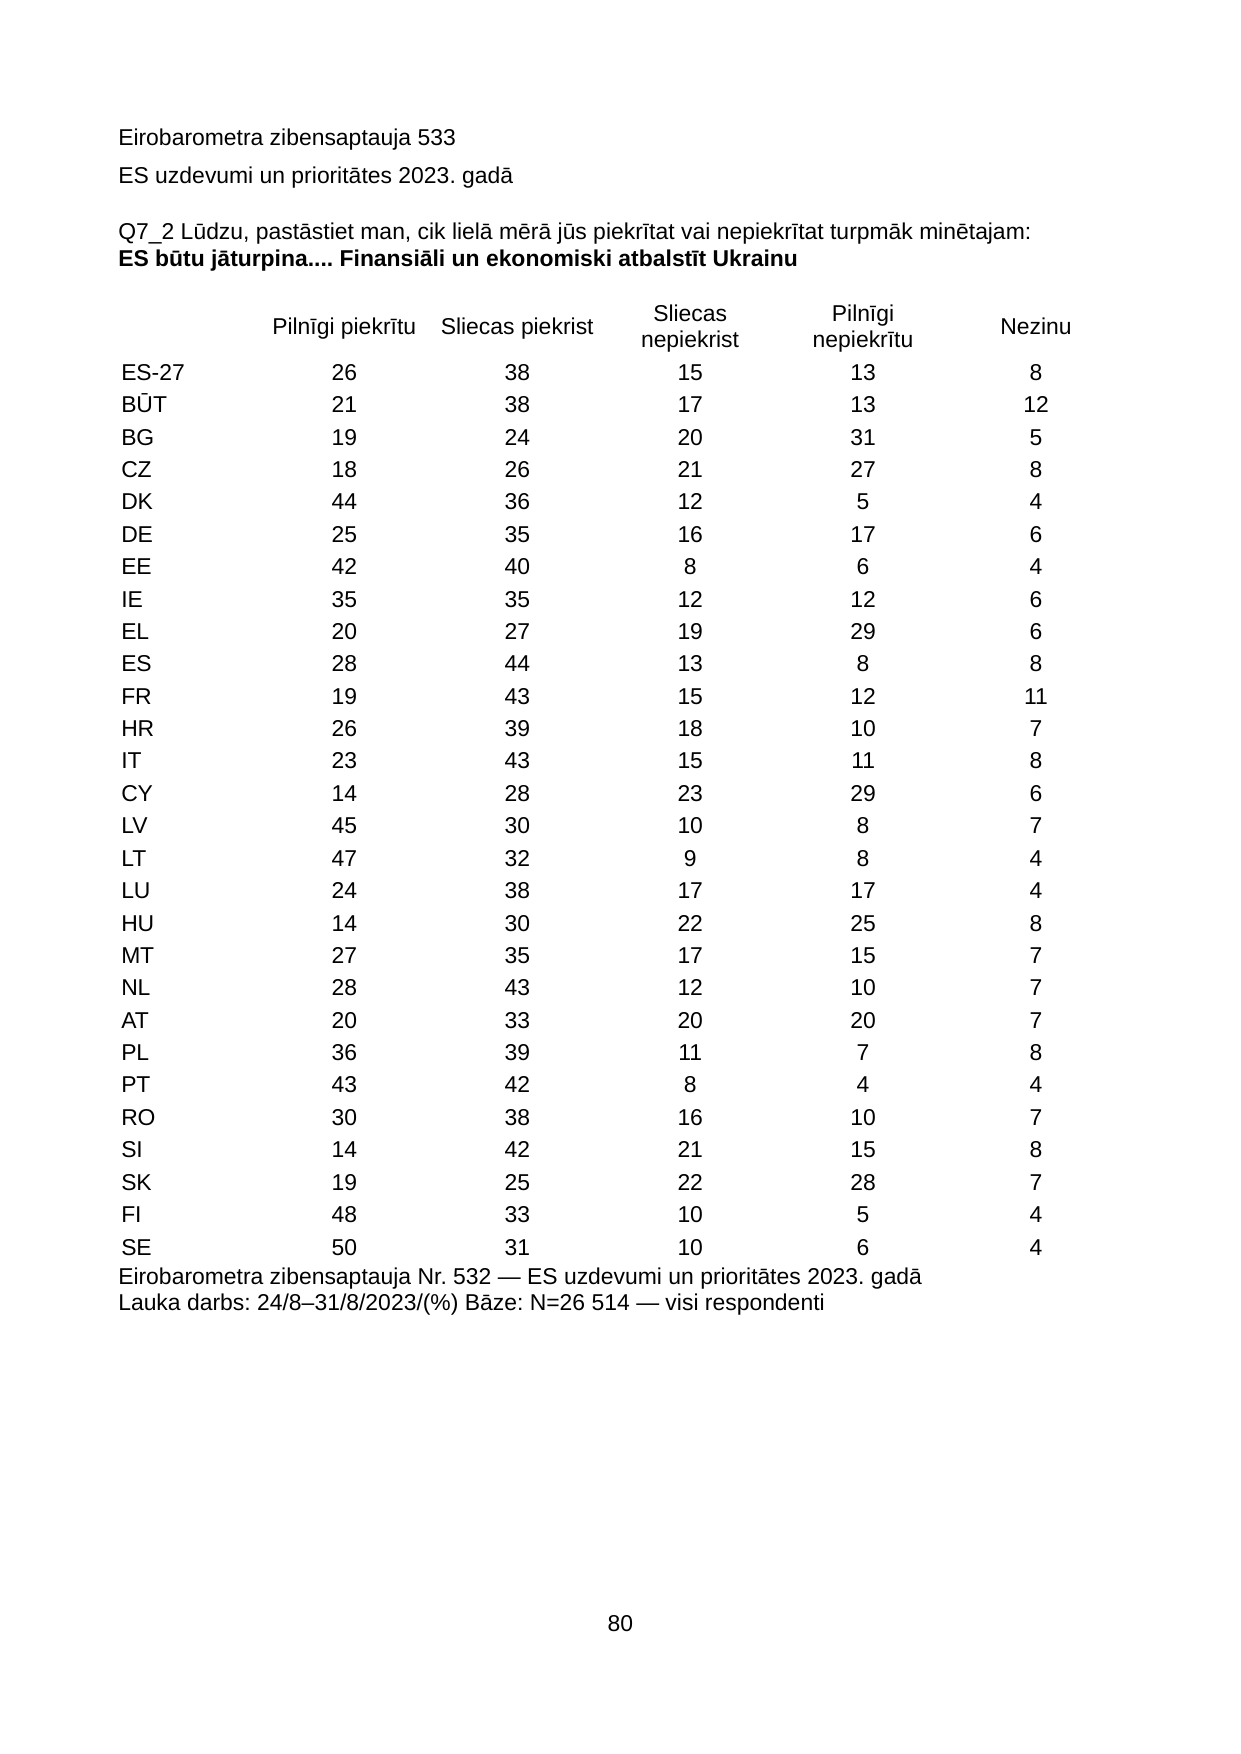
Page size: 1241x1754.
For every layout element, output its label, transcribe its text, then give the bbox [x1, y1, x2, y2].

table_cell 14 [258, 1133, 431, 1166]
table_cell RO [118, 1101, 258, 1133]
text Eirobarometra zibensaptauja Nr. 532 — ES uzdevumi un prioritātes 2023. gadā [118, 1263, 1122, 1289]
table_cell 15 [776, 939, 949, 971]
table_cell 35 [431, 518, 603, 550]
table_cell 25 [258, 518, 431, 550]
table_cell 5 [776, 1198, 949, 1230]
table_cell 7 [949, 809, 1122, 842]
table_cell 27 [258, 939, 431, 971]
table_cell 28 [776, 1166, 949, 1198]
table_cell 13 [776, 388, 949, 421]
table_cell 28 [258, 647, 431, 680]
table_cell 10 [776, 1101, 949, 1133]
table_cell 6 [949, 777, 1122, 809]
table_cell 39 [431, 712, 603, 744]
table_cell MT [118, 939, 258, 971]
table_cell BŪT [118, 388, 258, 421]
table_header Pilnīgi nepiekrītu [776, 297, 949, 356]
table_cell 13 [604, 647, 776, 680]
table_cell 38 [431, 388, 603, 421]
table_cell 26 [431, 453, 603, 485]
table_header [118, 297, 258, 356]
table_cell 21 [258, 388, 431, 421]
table_cell 32 [431, 842, 603, 874]
table_cell 43 [431, 745, 603, 777]
table_cell 38 [431, 356, 603, 388]
table_cell 20 [776, 1004, 949, 1036]
table_cell 17 [776, 874, 949, 906]
table_cell 35 [431, 939, 603, 971]
table_header Nezinu [949, 297, 1122, 356]
table_cell 18 [604, 712, 776, 744]
table_cell 12 [949, 388, 1122, 421]
table_cell 36 [431, 485, 603, 518]
table_cell 23 [604, 777, 776, 809]
table_cell DK [118, 485, 258, 518]
table_cell 38 [431, 874, 603, 906]
table_cell HR [118, 712, 258, 744]
table_cell 15 [604, 680, 776, 712]
table_cell NL [118, 971, 258, 1004]
table_cell 7 [949, 712, 1122, 744]
table_cell 15 [604, 745, 776, 777]
table_cell CY [118, 777, 258, 809]
table_cell EL [118, 615, 258, 647]
table_cell 22 [604, 1166, 776, 1198]
table_cell 18 [258, 453, 431, 485]
text Q7_2 Lūdzu, pastāstiet man, cik lielā mērā jūs piekrītat vai nepiekrītat turpmāk minētajam: [118, 218, 1122, 244]
table_cell 6 [949, 615, 1122, 647]
table_cell 17 [604, 874, 776, 906]
table_cell 10 [604, 1198, 776, 1230]
table_cell 20 [604, 421, 776, 453]
table_cell 10 [604, 1230, 776, 1263]
table_cell 10 [776, 712, 949, 744]
table_cell FI [118, 1198, 258, 1230]
table_cell 9 [604, 842, 776, 874]
table_cell 42 [258, 550, 431, 582]
table_cell 24 [431, 421, 603, 453]
table_cell IT [118, 745, 258, 777]
table_cell 28 [431, 777, 603, 809]
table_cell 8 [949, 906, 1122, 939]
table_cell 27 [776, 453, 949, 485]
table_cell 6 [949, 518, 1122, 550]
table_cell SE [118, 1230, 258, 1263]
table_cell 19 [258, 421, 431, 453]
table_cell 4 [949, 842, 1122, 874]
table_cell 12 [776, 583, 949, 615]
table_cell LT [118, 842, 258, 874]
table_cell 45 [258, 809, 431, 842]
table_cell 12 [604, 583, 776, 615]
table_cell 8 [949, 1036, 1122, 1068]
table_cell 26 [258, 356, 431, 388]
table_cell HU [118, 906, 258, 939]
table_cell ES-27 [118, 356, 258, 388]
table_cell 4 [949, 550, 1122, 582]
table_cell 17 [604, 939, 776, 971]
table_cell 6 [776, 1230, 949, 1263]
table_cell 48 [258, 1198, 431, 1230]
table_cell 20 [604, 1004, 776, 1036]
table_cell EE [118, 550, 258, 582]
table_cell DE [118, 518, 258, 550]
table_cell 21 [604, 453, 776, 485]
table_cell 19 [258, 1166, 431, 1198]
table_cell 12 [604, 971, 776, 1004]
table_cell BG [118, 421, 258, 453]
table_cell 15 [604, 356, 776, 388]
table_cell 33 [431, 1004, 603, 1036]
table_cell 43 [431, 971, 603, 1004]
table_cell 8 [776, 809, 949, 842]
table_cell LU [118, 874, 258, 906]
table_cell 4 [949, 1198, 1122, 1230]
table_cell 4 [949, 485, 1122, 518]
table_cell 17 [776, 518, 949, 550]
table_cell 4 [949, 1069, 1122, 1101]
table_cell 30 [258, 1101, 431, 1133]
table_cell 7 [949, 1101, 1122, 1133]
table_cell 16 [604, 518, 776, 550]
table_cell 12 [776, 680, 949, 712]
table_cell 43 [258, 1069, 431, 1101]
table_cell 35 [258, 583, 431, 615]
table_cell SI [118, 1133, 258, 1166]
table_cell 7 [949, 1004, 1122, 1036]
table_cell 42 [431, 1133, 603, 1166]
table_cell 8 [604, 550, 776, 582]
table_cell 20 [258, 615, 431, 647]
table_cell 33 [431, 1198, 603, 1230]
table_cell 20 [258, 1004, 431, 1036]
table_cell ES [118, 647, 258, 680]
table_cell 15 [776, 1133, 949, 1166]
text ES būtu jāturpina.... Finansiāli un ekonomiski atbalstīt Ukrainu [118, 244, 1122, 271]
table_header Pilnīgi piekrītu [258, 297, 431, 356]
table_cell 39 [431, 1036, 603, 1068]
table_cell 35 [431, 583, 603, 615]
table_cell 8 [776, 647, 949, 680]
table_cell 29 [776, 777, 949, 809]
table_cell 25 [776, 906, 949, 939]
table_cell 7 [949, 1166, 1122, 1198]
table_cell 23 [258, 745, 431, 777]
table_cell 44 [258, 485, 431, 518]
table_cell 5 [949, 421, 1122, 453]
table_cell 7 [776, 1036, 949, 1068]
table_cell 25 [431, 1166, 603, 1198]
table_cell PT [118, 1069, 258, 1101]
table_cell 6 [949, 583, 1122, 615]
table_cell 31 [431, 1230, 603, 1263]
table_cell 4 [776, 1069, 949, 1101]
table_cell 10 [776, 971, 949, 1004]
table_cell PL [118, 1036, 258, 1068]
table_cell 30 [431, 809, 603, 842]
table_cell 11 [949, 680, 1122, 712]
table_cell AT [118, 1004, 258, 1036]
table_cell 12 [604, 485, 776, 518]
table_cell FR [118, 680, 258, 712]
table_header Sliecas piekrist [431, 297, 603, 356]
table_cell 42 [431, 1069, 603, 1101]
table_cell 8 [949, 453, 1122, 485]
table_cell 7 [949, 971, 1122, 1004]
table_header Sliecas nepiekrist [604, 297, 776, 356]
table_cell 17 [604, 388, 776, 421]
table_cell 4 [949, 874, 1122, 906]
table_cell LV [118, 809, 258, 842]
table_cell 26 [258, 712, 431, 744]
table_cell CZ [118, 453, 258, 485]
table_cell 21 [604, 1133, 776, 1166]
table_cell 7 [949, 939, 1122, 971]
table_cell 29 [776, 615, 949, 647]
table_cell 36 [258, 1036, 431, 1068]
table_cell 19 [604, 615, 776, 647]
text Lauka darbs: 24/8–31/8/2023/(%) Bāze: N=26 514 — visi respondenti [118, 1289, 1122, 1316]
table_cell 11 [776, 745, 949, 777]
table_cell 31 [776, 421, 949, 453]
table_cell 5 [776, 485, 949, 518]
table_cell 47 [258, 842, 431, 874]
table_cell 6 [776, 550, 949, 582]
table_cell 8 [949, 647, 1122, 680]
table_cell 43 [431, 680, 603, 712]
table_cell 40 [431, 550, 603, 582]
table_cell 4 [949, 1230, 1122, 1263]
table_cell 11 [604, 1036, 776, 1068]
table_cell 50 [258, 1230, 431, 1263]
table_cell 28 [258, 971, 431, 1004]
table_cell 13 [776, 356, 949, 388]
table_cell 22 [604, 906, 776, 939]
table_cell 14 [258, 906, 431, 939]
table_cell 30 [431, 906, 603, 939]
table_cell 44 [431, 647, 603, 680]
table_cell 8 [949, 745, 1122, 777]
table_cell 27 [431, 615, 603, 647]
table_cell 8 [949, 356, 1122, 388]
table_cell 24 [258, 874, 431, 906]
table_cell 38 [431, 1101, 603, 1133]
table_cell 8 [949, 1133, 1122, 1166]
table_cell SK [118, 1166, 258, 1198]
table_cell IE [118, 583, 258, 615]
table_cell 16 [604, 1101, 776, 1133]
table_cell 19 [258, 680, 431, 712]
table_cell 14 [258, 777, 431, 809]
table_cell 10 [604, 809, 776, 842]
table_cell 8 [604, 1069, 776, 1101]
table_cell 8 [776, 842, 949, 874]
